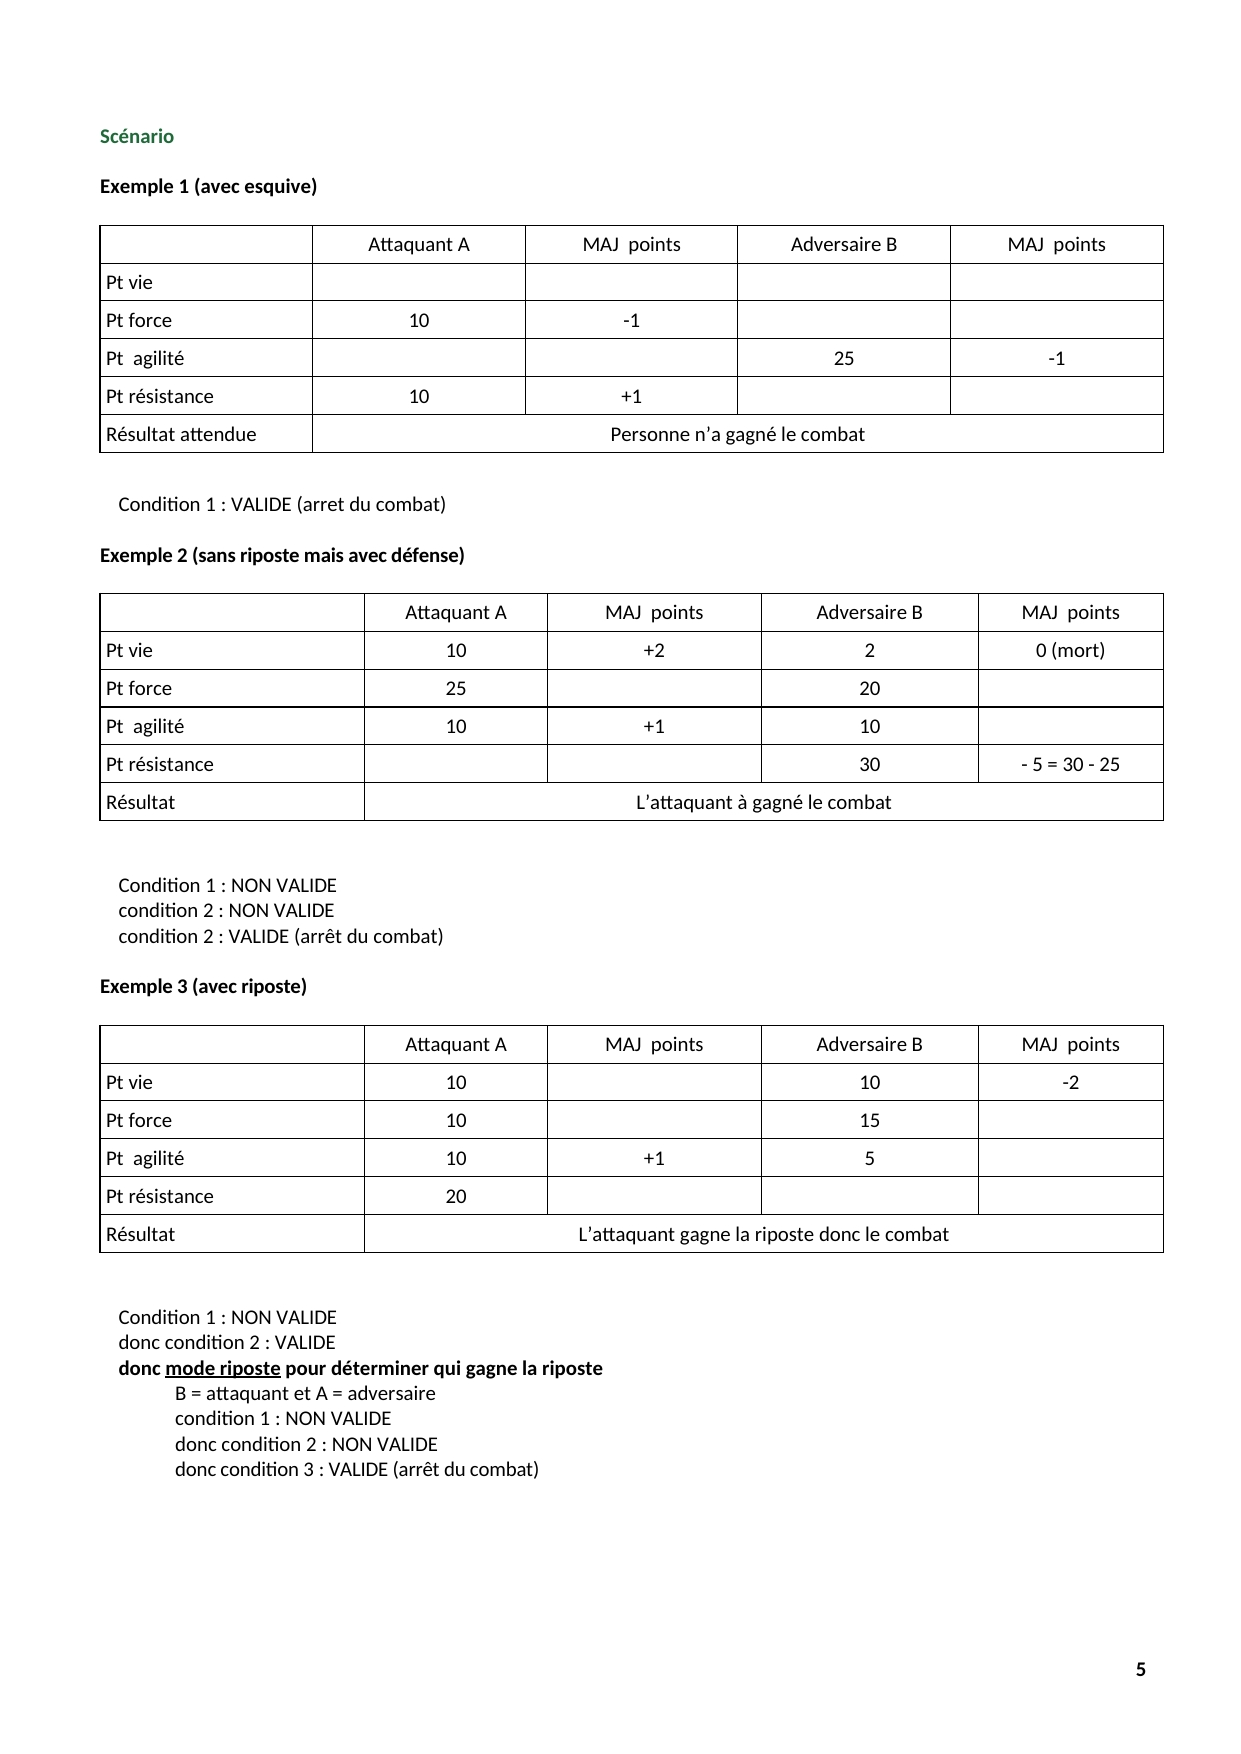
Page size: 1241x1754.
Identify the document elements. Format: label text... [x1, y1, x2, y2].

table_cell Pt résistance [101, 1177, 364, 1214]
table_cell Résultat attendue [101, 415, 312, 452]
text Scénario [100, 123, 1144, 148]
table_cell [526, 264, 737, 300]
table_cell [738, 264, 950, 300]
table_cell [365, 745, 547, 782]
table_header [101, 1026, 364, 1062]
table_cell Pt résistance [101, 377, 312, 414]
table_cell [548, 670, 761, 706]
text donc mode riposte pour déterminer qui gagne la riposte [118, 1355, 1144, 1380]
table_cell [548, 1101, 761, 1138]
table_cell [738, 301, 950, 338]
table_cell Pt vie [101, 264, 312, 300]
table_header MAJ points [548, 1026, 761, 1062]
table_cell Pt vie [101, 1064, 364, 1100]
table_header MAJ points [979, 594, 1163, 631]
table_cell Pt agilité [101, 708, 364, 744]
table_cell Pt vie [101, 632, 364, 668]
text condition 2 : NON VALIDE [118, 897, 1144, 923]
text B = attaquant et A = adversaire [118, 1380, 1144, 1406]
table_header [101, 226, 312, 262]
table_cell [313, 339, 525, 376]
text donc condition 2 : NON VALIDE [118, 1431, 1144, 1456]
text Exemple 1 (avec esquive) [100, 174, 1163, 199]
table_cell [548, 1177, 761, 1214]
table_cell 10 [762, 708, 978, 744]
table_cell 10 [313, 301, 525, 338]
table_cell 25 [365, 670, 547, 706]
table_cell 25 [738, 339, 950, 376]
table_cell +1 [526, 377, 737, 414]
table_cell +2 [548, 632, 761, 668]
table_cell [526, 339, 737, 376]
table_cell Résultat [101, 783, 364, 820]
table_cell [738, 377, 950, 414]
table_cell Pt force [101, 301, 312, 338]
table_cell 10 [365, 1101, 547, 1138]
table_cell 10 [365, 632, 547, 668]
table_cell +1 [548, 708, 761, 744]
text Condition 1 : NON VALIDE [118, 1304, 1144, 1329]
table_cell 15 [762, 1101, 978, 1138]
table_cell [951, 301, 1163, 338]
table_cell L’attaquant à gagné le combat [365, 783, 1163, 820]
table_cell 10 [365, 1064, 547, 1100]
table_cell 5 [762, 1139, 978, 1176]
table_header MAJ points [979, 1026, 1163, 1062]
table_header Attaquant A [365, 1026, 547, 1062]
table_cell [979, 670, 1163, 706]
table_cell [548, 745, 761, 782]
table_cell [979, 1101, 1163, 1138]
text condition 1 : NON VALIDE [118, 1406, 1144, 1431]
table_cell [979, 708, 1163, 744]
table_cell Personne n’a gagné le combat [313, 415, 1163, 452]
text Exemple 3 (avec riposte) [100, 974, 1163, 999]
table_header Adversaire B [762, 1026, 978, 1062]
table_cell 10 [313, 377, 525, 414]
table_cell 20 [365, 1177, 547, 1214]
table_cell [762, 1177, 978, 1214]
table_cell Pt résistance [101, 745, 364, 782]
table_cell -2 [979, 1064, 1163, 1100]
table_cell 0 (mort) [979, 632, 1163, 668]
table_cell 10 [365, 708, 547, 744]
table_cell Pt agilité [101, 1139, 364, 1176]
table_cell 10 [762, 1064, 978, 1100]
table_cell Pt agilité [101, 339, 312, 376]
table_cell [313, 264, 525, 300]
text Condition 1 : NON VALIDE [118, 872, 1144, 897]
table_cell 30 [762, 745, 978, 782]
table_header MAJ points [951, 226, 1163, 262]
table_cell [979, 1177, 1163, 1214]
text condition 2 : VALIDE (arrêt du combat) [118, 923, 1144, 948]
table_cell Pt force [101, 1101, 364, 1138]
table_cell [951, 377, 1163, 414]
text donc condition 2 : VALIDE [118, 1329, 1144, 1355]
table_cell [951, 264, 1163, 300]
table_cell -1 [951, 339, 1163, 376]
table_cell +1 [548, 1139, 761, 1176]
table_cell Résultat [101, 1215, 364, 1252]
text Exemple 2 (sans riposte mais avec défense) [100, 542, 1163, 567]
table_cell - 5 = 30 - 25 [979, 745, 1163, 782]
table_cell [979, 1139, 1163, 1176]
table_cell -1 [526, 301, 737, 338]
table_cell Pt force [101, 670, 364, 706]
table_cell [548, 1064, 761, 1100]
table_cell 2 [762, 632, 978, 668]
table_cell L’attaquant gagne la riposte donc le combat [365, 1215, 1163, 1252]
table_header MAJ points [548, 594, 761, 631]
table_cell 10 [365, 1139, 547, 1176]
table_header Adversaire B [762, 594, 978, 631]
table_header [101, 594, 364, 631]
table_header Attaquant A [365, 594, 547, 631]
table_header Attaquant A [313, 226, 525, 262]
table_cell 20 [762, 670, 978, 706]
text Condition 1 : VALIDE (arret du combat) [118, 491, 1144, 516]
text donc condition 3 : VALIDE (arrêt du combat) [118, 1456, 1144, 1482]
table_header Adversaire B [738, 226, 950, 262]
table_header MAJ points [526, 226, 737, 262]
